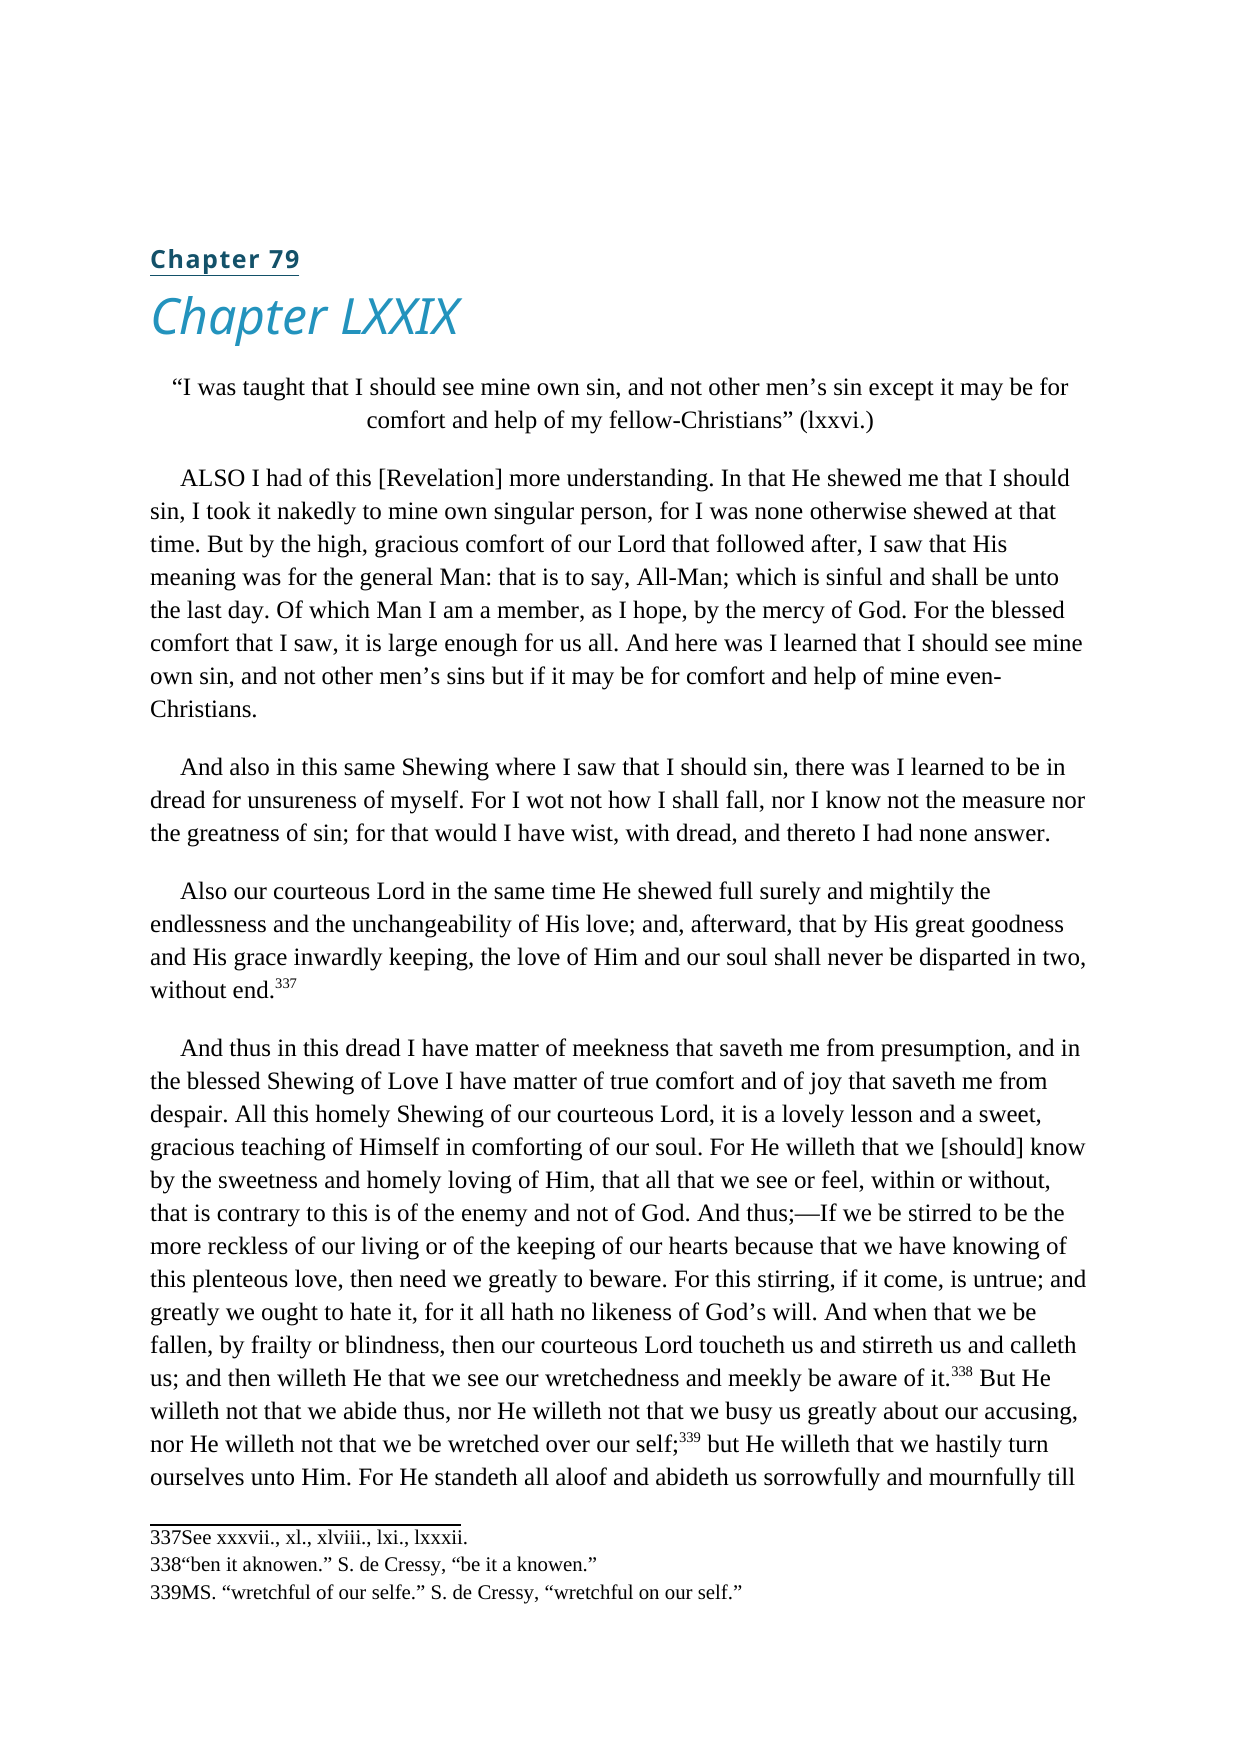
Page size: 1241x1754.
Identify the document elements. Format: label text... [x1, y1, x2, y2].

text See xxxvii., xl., xlviii., lxi., lxxxii. [150, 1525, 1090, 1549]
subtitle Chapter 79 [150, 241, 1090, 276]
text MS. “wretchful of our selfe.” S. de Cressy, “wretchful on our self.” [150, 1580, 1090, 1604]
subtitle Chapter LXXIX [150, 281, 1090, 349]
text ALSO I had of this [Revelation] more understanding. In that He shewed me that I should sin, I took it nakedly to mine own singular person, for I was none otherwise shewed at that time. But by the high, gracious comfort of our Lord that followed after, I saw that His meaning was for the general Man: that is to say, All-Man; which is sinful and shall be unto the last day. Of which Man I am a member, as I hope, by the mercy of God. For the blessed comfort that I saw, it is large enough for us all. And here was I learned that I should see mine own sin, and not other men’s sins but if it may be for comfort and help of mine even-Christians. [150, 463, 1090, 723]
text And thus in this dread I have matter of meekness that saveth me from presumption, and in the blessed Shewing of Love I have matter of true comfort and of joy that saveth me from despair. All this homely Shewing of our courteous Lord, it is a lovely lesson and a sweet, gracious teaching of Himself in comforting of our soul. For He willeth that we [should] know by the sweetness and homely loving of Him, that all that we see or feel, within or without, that is contrary to this is of the enemy and not of God. And thus;—If we be stirred to be the more reckless of our living or of the keeping of our hearts because that we have knowing of this plenteous love, then need we greatly to beware. For this stirring, if it come, is untrue; and greatly we ought to hate it, for it all hath no likeness of God’s will. And when that we be fallen, by frailty or blindness, then our courteous Lord toucheth us and stirreth us and calleth us; and then willeth He that we see our wretchedness and meekly be aware of it. But He willeth not that we abide thus, nor He willeth not that we busy us greatly about our accusing, nor He willeth not that we be wretched over our self; but He willeth that we hastily turn ourselves unto Him. For He standeth all aloof and abideth us sorrowfully and mournfully till [150, 1033, 1090, 1491]
text And also in this same Shewing where I saw that I should sin, there was I learned to be in dread for unsureness of myself. For I wot not how I shall fall, nor I know not the measure nor the greatness of sin; for that would I have wist, with dread, and thereto I had none answer. [150, 752, 1090, 847]
text “I was taught that I should see mine own sin, and not other men’s sin except it may be for comfort and help of my fellow-Christians” (lxxvi.) [150, 372, 1090, 434]
text “ben it aknowen.” S. de Cressy, “be it a knowen.” [150, 1552, 1090, 1576]
text Also our courteous Lord in the same time He shewed full surely and mightily the endlessness and the unchangeability of His love; and, afterward, that by His great goodness and His grace inwardly keeping, the love of Him and our soul shall never be disparted in two, without end. [150, 876, 1090, 1004]
